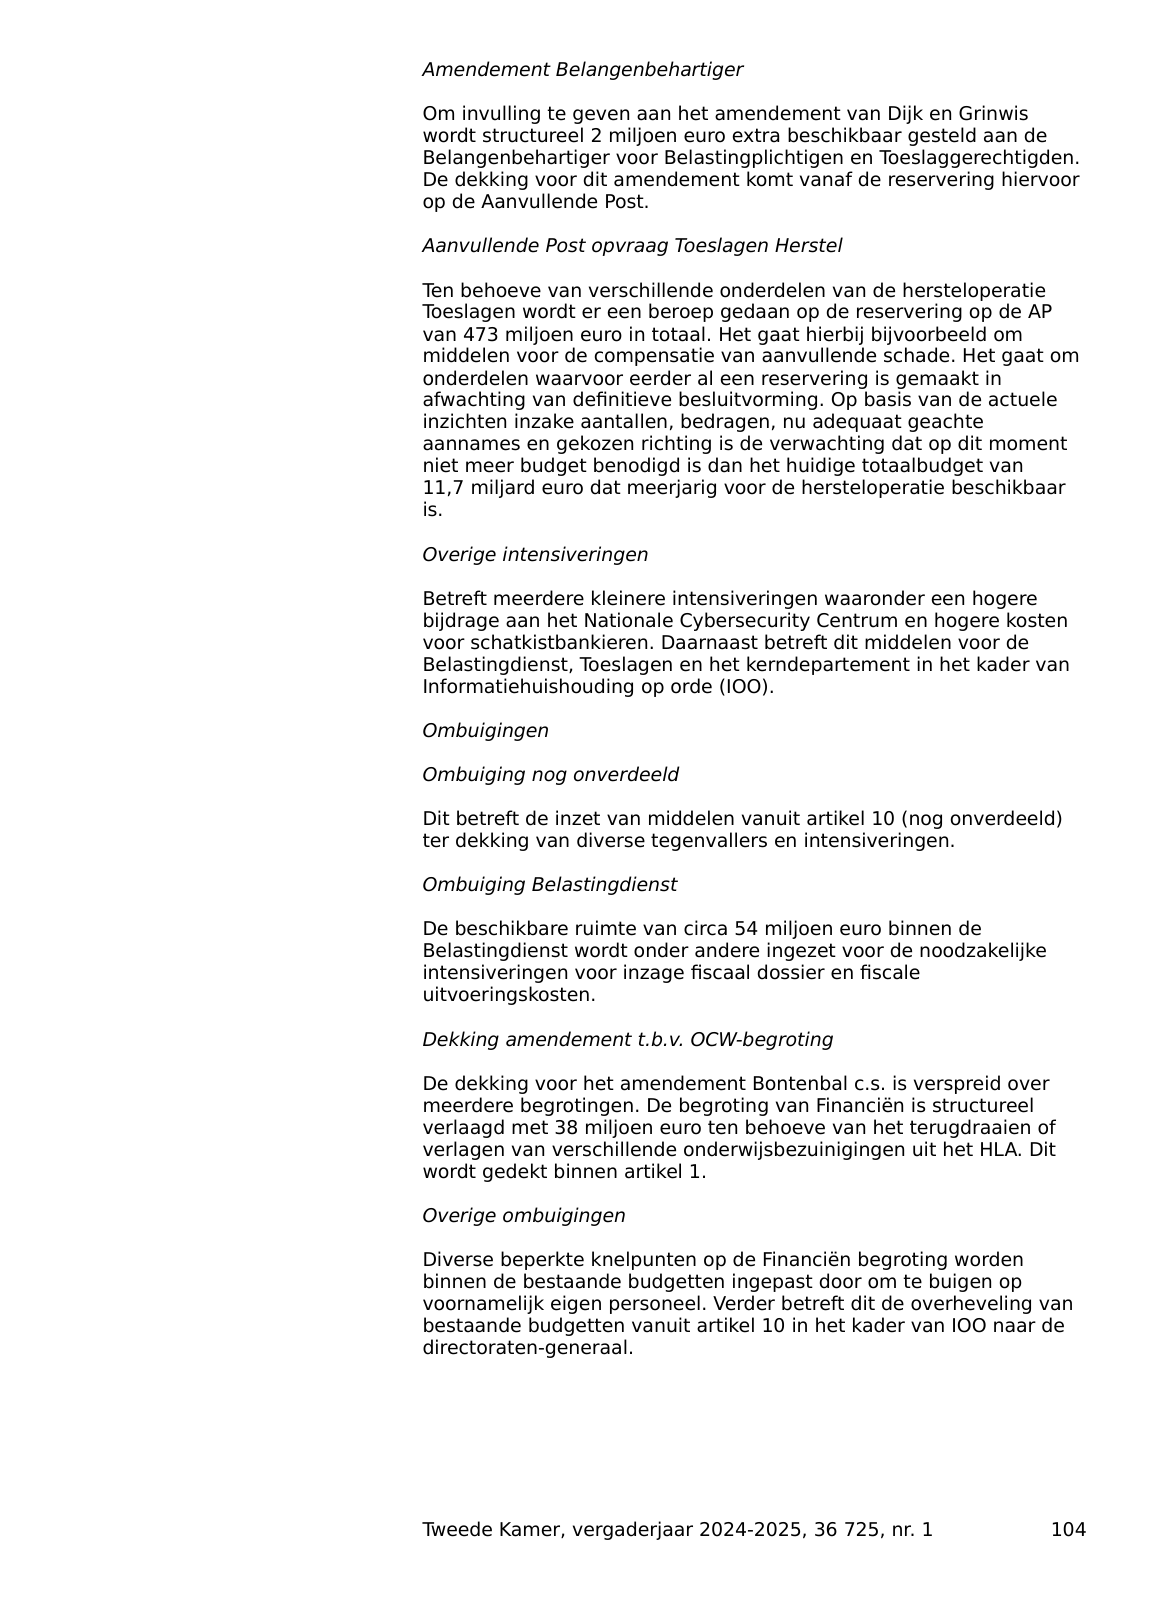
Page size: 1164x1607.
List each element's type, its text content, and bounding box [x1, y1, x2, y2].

text Diverse beperkte knelpunten op de Financiën begroting worden binnen de bestaande budgetten ingepast door om te buigen op voornamelijk eigen personeel. Verder betreft dit de overheveling van bestaande budgetten vanuit artikel 10 in het kader van IOO naar de directoraten-generaal. [422, 1249, 1087, 1359]
subtitle Ombuiging nog onverdeeld [422, 764, 1087, 786]
text De beschikbare ruimte van circa 54 miljoen euro binnen de Belastingdienst wordt onder andere ingezet voor de noodzakelijke intensiveringen voor inzage fiscaal dossier en fiscale uitvoeringskosten. [422, 918, 1087, 1006]
text Betreft meerdere kleinere intensiveringen waaronder een hogere bijdrage aan het Nationale Cybersecurity Centrum en hogere kosten voor schatkistbankieren. Daarnaast betreft dit middelen voor de Belastingdienst, Toeslagen en het kerndepartement in het kader van Informatiehuishouding op orde (IOO). [422, 588, 1087, 697]
text Dit betreft de inzet van middelen vanuit artikel 10 (nog onverdeeld) ter dekking van diverse tegenvallers en intensiveringen. [422, 808, 1087, 852]
text Ten behoeve van verschillende onderdelen van de hersteloperatie Toeslagen wordt er een beroep gedaan op de reservering op de AP van 473 miljoen euro in totaal. Het gaat hierbij bijvoorbeeld om middelen voor de compensatie van aanvullende schade. Het gaat om onderdelen waarvoor eerder al een reservering is gemaakt in afwachting van definitieve besluitvorming. Op basis van de actuele inzichten inzake aantallen, bedragen, nu adequaat geachte aannames en gekozen richting is de verwachting dat op dit moment niet meer budget benodigd is dan het huidige totaalbudget van 11,7 miljard euro dat meerjarig voor de hersteloperatie beschikbaar is. [422, 279, 1087, 521]
subtitle Aanvullende Post opvraag Toeslagen Herstel [422, 235, 1087, 257]
subtitle Dekking amendement t.b.v. OCW-begroting [422, 1028, 1087, 1050]
subtitle Amendement Belangenbehartiger [422, 59, 1087, 81]
text Om invulling te geven aan het amendement van Dijk en Grinwis wordt structureel 2 miljoen euro extra beschikbaar gesteld aan de Belangenbehartiger voor Belastingplichtigen en Toeslaggerechtigden. De dekking voor dit amendement komt vanaf de reservering hiervoor op de Aanvullende Post. [422, 103, 1087, 213]
subtitle Ombuigingen [422, 720, 1087, 742]
subtitle Overige ombuigingen [422, 1205, 1087, 1227]
subtitle Overige intensiveringen [422, 543, 1087, 565]
text De dekking voor het amendement Bontenbal c.s. is verspreid over meerdere begrotingen. De begroting van Financiën is structureel verlaagd met 38 miljoen euro ten behoeve van het terugdraaien of verlagen van verschillende onderwijsbezuinigingen uit het HLA. Dit wordt gedekt binnen artikel 1. [422, 1073, 1087, 1182]
subtitle Ombuiging Belastingdienst [422, 874, 1087, 896]
